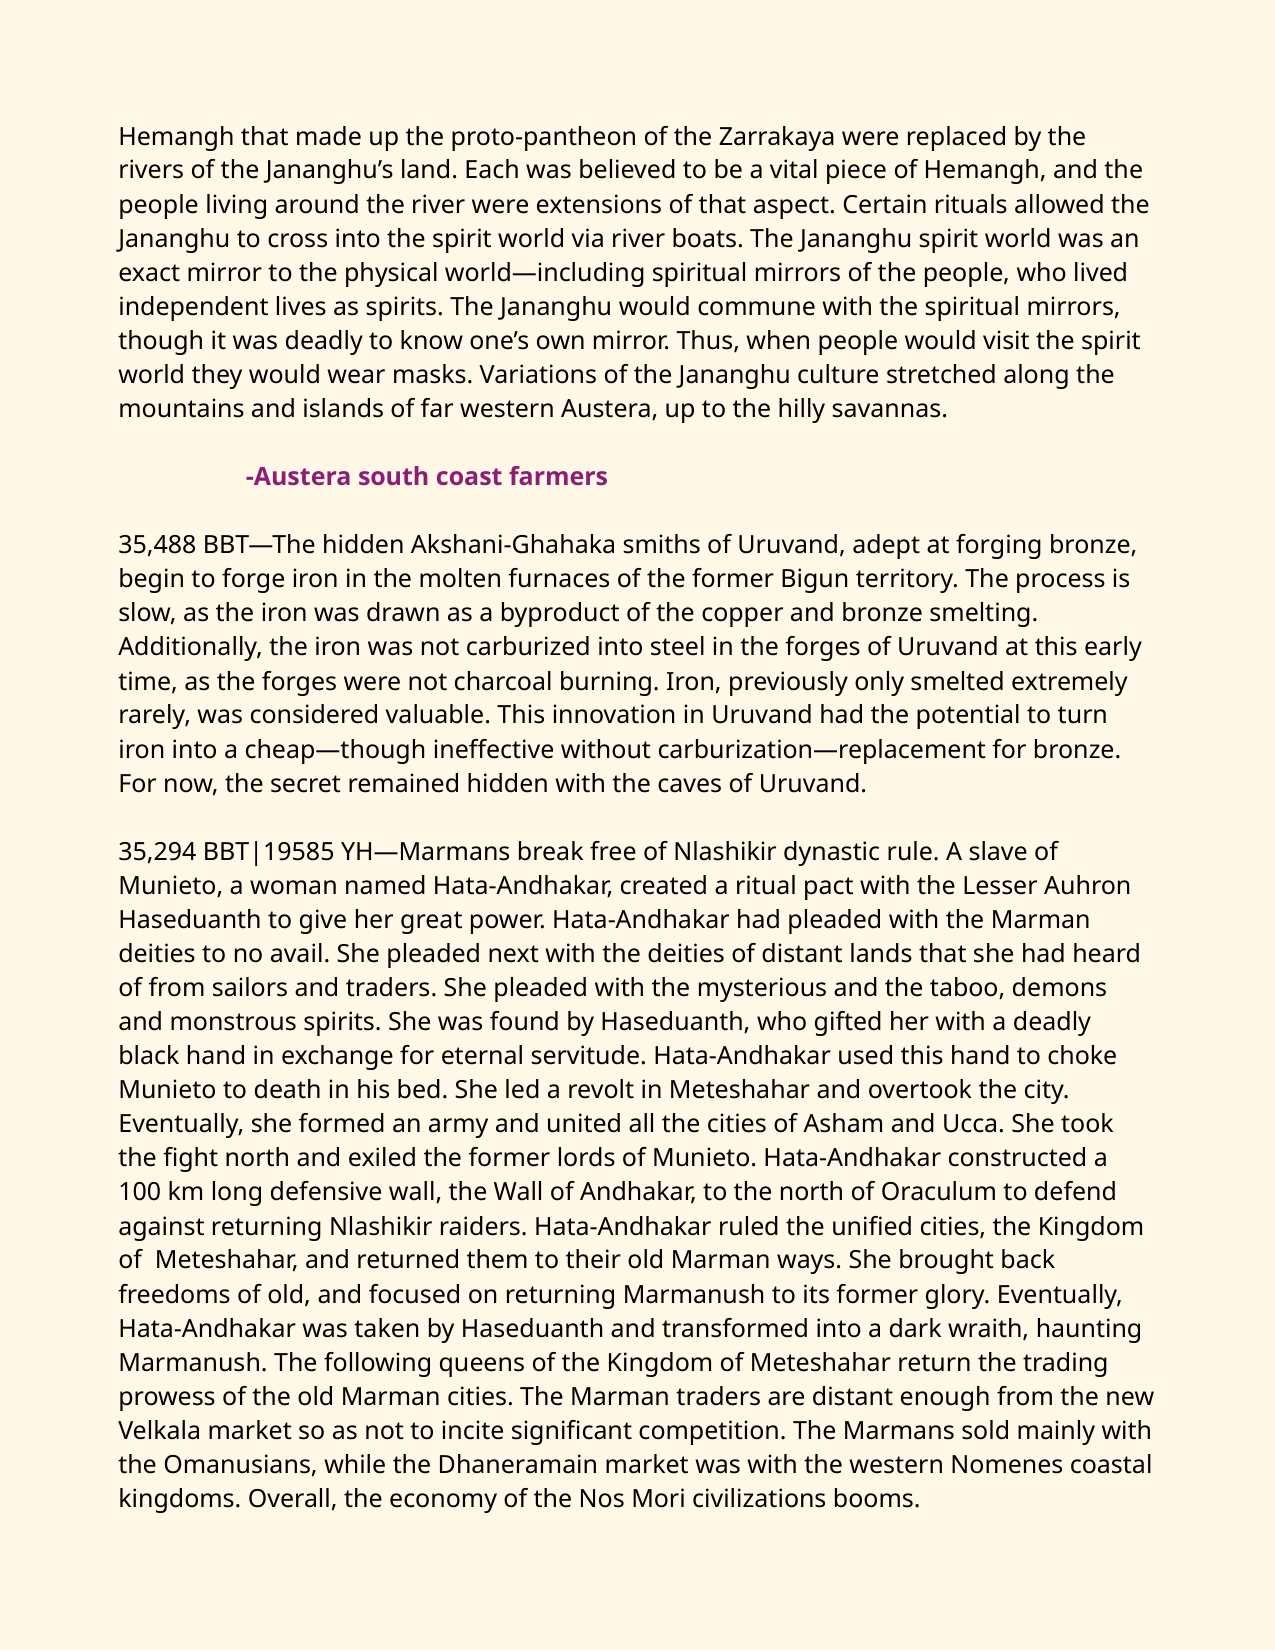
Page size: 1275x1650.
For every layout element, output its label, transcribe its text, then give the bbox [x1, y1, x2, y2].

text Hemangh that made up the proto-pantheon of the Zarrakaya were replaced by the rivers of the Jananghu’s land. Each was believed to be a vital piece of Hemangh, and the people living around the river were extensions of that aspect. Certain rituals allowed the Jananghu to cross into the spirit world via river boats. The Jananghu spirit world was an exact mirror to the physical world—including spiritual mirrors of the people, who lived independent lives as spirits. The Jananghu would commune with the spiritual mirrors, though it was deadly to know one’s own mirror. Thus, when people would visit the spirit world they would wear masks. Variations of the Jananghu culture stretched along the mountains and islands of far western Austera, up to the hilly savannas. [118, 118, 1157, 425]
text 35,294 BBT|19585 YH—Marmans break free of Nlashikir dynastic rule. A slave of Munieto, a woman named Hata-Andhakar, created a ritual pact with the Lesser Auhron Haseduanth to give her great power. Hata-Andhakar had pleaded with the Marman deities to no avail. She pleaded next with the deities of distant lands that she had heard of from sailors and traders. She pleaded with the mysterious and the taboo, demons and monstrous spirits. She was found by Haseduanth, who gifted her with a deadly black hand in exchange for eternal servitude. Hata-Andhakar used this hand to choke Munieto to death in his bed. She led a revolt in Meteshahar and overtook the city. Eventually, she formed an army and united all the cities of Asham and Ucca. She took the fight north and exiled the former lords of Munieto. Hata-Andhakar constructed a 100 km long defensive wall, the Wall of Andhakar, to the north of Oraculum to defend against returning Nlashikir raiders. Hata-Andhakar ruled the unified cities, the Kingdom of Meteshahar, and returned them to their old Marman ways. She brought back freedoms of old, and focused on returning Marmanush to its former glory. Eventually, Hata-Andhakar was taken by Haseduanth and transformed into a dark wraith, haunting Marmanush. The following queens of the Kingdom of Meteshahar return the trading prowess of the old Marman cities. The Marman traders are distant enough from the new Velkala market so as not to incite significant competition. The Marmans sold mainly with the Omanusians, while the Dhaneramain market was with the western Nomenes coastal kingdoms. Overall, the economy of the Nos Mori civilizations booms. [118, 833, 1157, 1515]
text 35,488 BBT—The hidden Akshani-Ghahaka smiths of Uruvand, adept at forging bronze, begin to forge iron in the molten furnaces of the former Bigun territory. The process is slow, as the iron was drawn as a byproduct of the copper and bronze smelting. Additionally, the iron was not carburized into steel in the forges of Uruvand at this early time, as the forges were not charcoal burning. Iron, previously only smelted extremely rarely, was considered valuable. This innovation in Uruvand had the potential to turn iron into a cheap—though ineffective without carburization—replacement for bronze. For now, the secret remained hidden with the caves of Uruvand. [118, 527, 1157, 799]
text -Austera south coast farmers [118, 459, 1157, 493]
